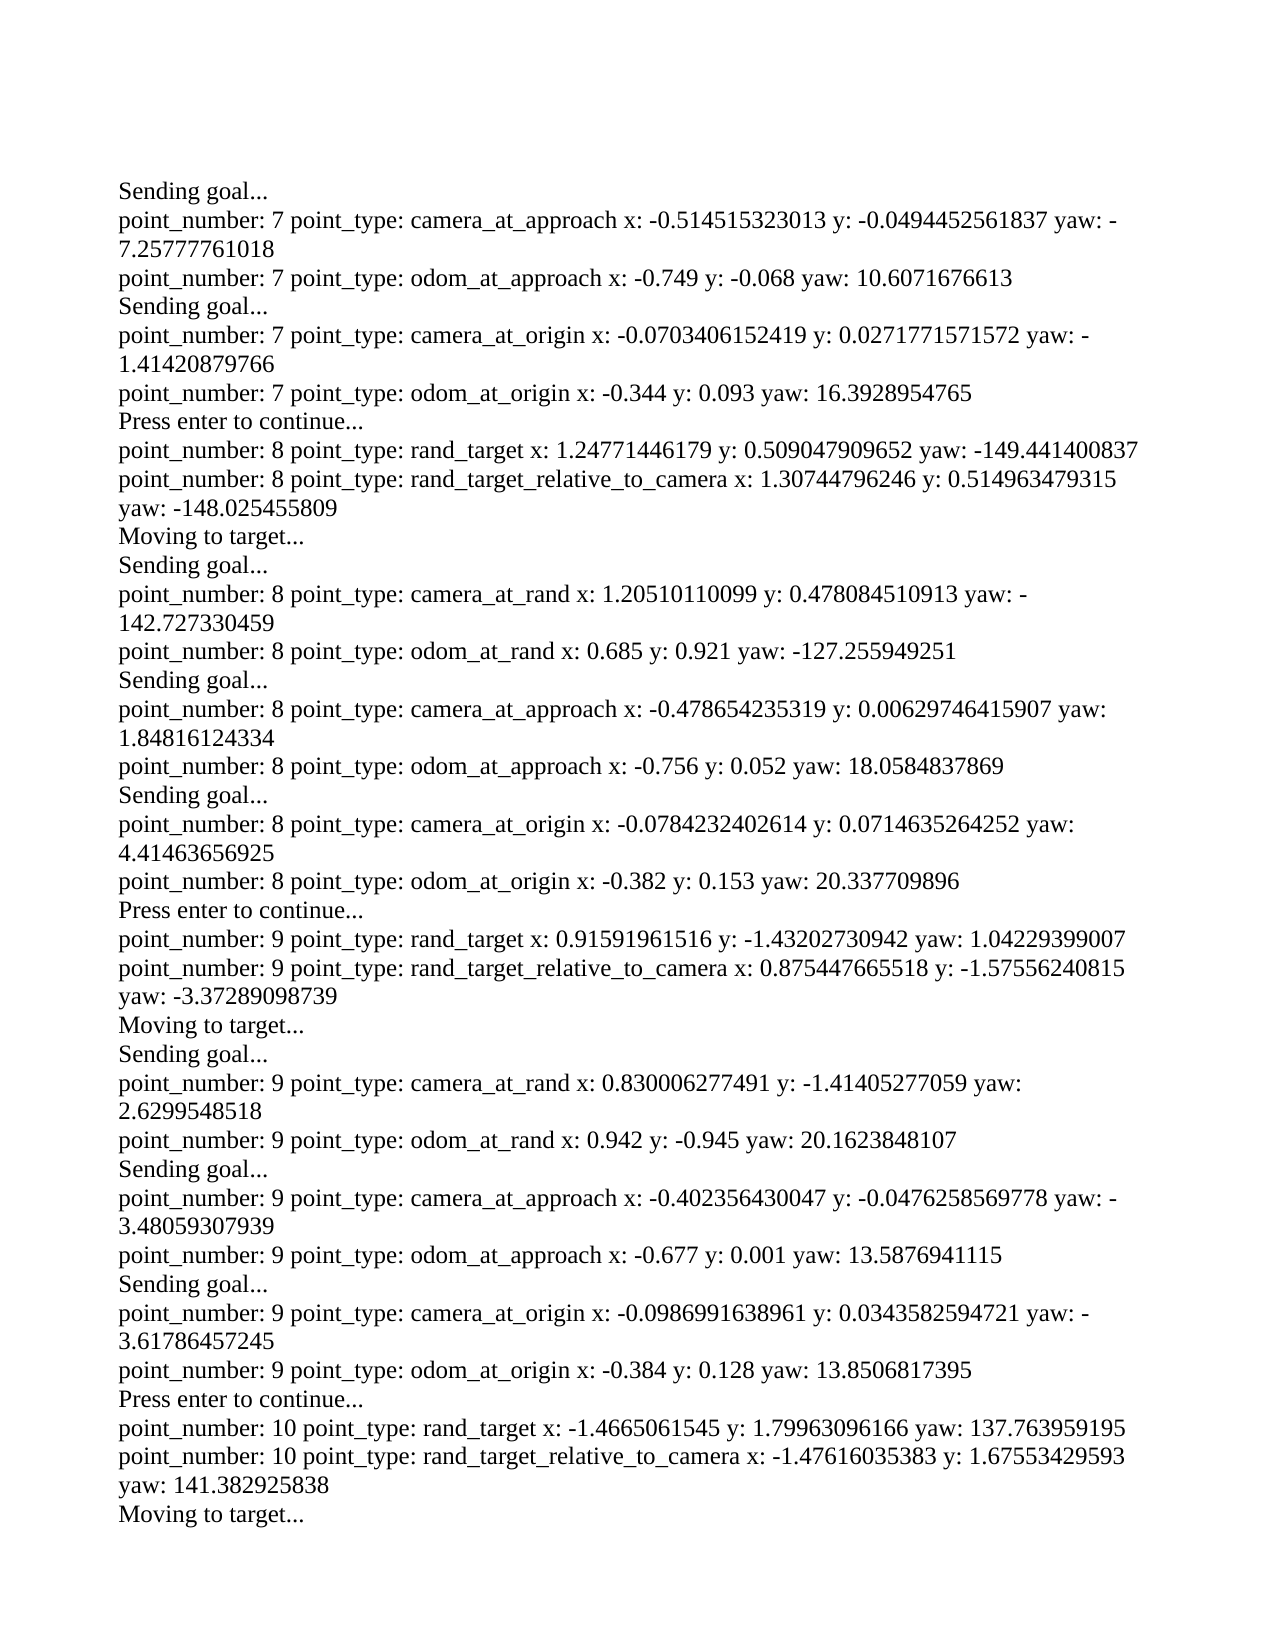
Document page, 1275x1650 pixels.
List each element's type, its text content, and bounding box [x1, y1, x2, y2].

text Moving to target... [118, 1010, 1157, 1039]
text Sending goal... [118, 176, 1157, 205]
text point_number: 8 point_type: rand_target x: 1.24771446179 y: 0.509047909652 yaw: -149.441400837 [118, 435, 1157, 464]
text Press enter to continue... [118, 895, 1157, 924]
text point_number: 7 point_type: odom_at_approach x: -0.749 y: -0.068 yaw: 10.6071676613 [118, 263, 1157, 291]
text point_number: 8 point_type: odom_at_origin x: -0.382 y: 0.153 yaw: 20.337709896 [118, 866, 1157, 895]
text Sending goal... [118, 1154, 1157, 1183]
text point_number: 7 point_type: camera_at_approach x: -0.514515323013 y: -0.0494452561837 yaw: -7.25777761018 [118, 205, 1157, 263]
text point_number: 9 point_type: rand_target_relative_to_camera x: 0.875447665518 y: -1.57556240815 yaw: -3.37289098739 [118, 953, 1157, 1010]
text point_number: 9 point_type: rand_target x: 0.91591961516 y: -1.43202730942 yaw: 1.04229399007 [118, 924, 1157, 953]
text Sending goal... [118, 1269, 1157, 1298]
text point_number: 10 point_type: rand_target_relative_to_camera x: -1.47616035383 y: 1.67553429593 yaw: 141.382925838 [118, 1441, 1157, 1499]
text point_number: 9 point_type: camera_at_rand x: 0.830006277491 y: -1.41405277059 yaw: 2.6299548518 [118, 1068, 1157, 1125]
text Sending goal... [118, 1039, 1157, 1068]
text Press enter to continue... [118, 1384, 1157, 1413]
text point_number: 8 point_type: camera_at_origin x: -0.0784232402614 y: 0.0714635264252 yaw: 4.41463656925 [118, 809, 1157, 866]
text point_number: 9 point_type: odom_at_origin x: -0.384 y: 0.128 yaw: 13.8506817395 [118, 1355, 1157, 1384]
text point_number: 9 point_type: odom_at_approach x: -0.677 y: 0.001 yaw: 13.5876941115 [118, 1240, 1157, 1269]
text point_number: 7 point_type: camera_at_origin x: -0.0703406152419 y: 0.0271771571572 yaw: -1.41420879766 [118, 320, 1157, 378]
text point_number: 8 point_type: camera_at_rand x: 1.20510110099 y: 0.478084510913 yaw: -142.727330459 [118, 579, 1157, 636]
text Sending goal... [118, 291, 1157, 320]
text Moving to target... [118, 521, 1157, 550]
text Sending goal... [118, 780, 1157, 809]
text point_number: 8 point_type: camera_at_approach x: -0.478654235319 y: 0.00629746415907 yaw: 1.84816124334 [118, 694, 1157, 751]
text point_number: 9 point_type: odom_at_rand x: 0.942 y: -0.945 yaw: 20.1623848107 [118, 1125, 1157, 1154]
text point_number: 8 point_type: odom_at_rand x: 0.685 y: 0.921 yaw: -127.255949251 [118, 636, 1157, 665]
text point_number: 9 point_type: camera_at_approach x: -0.402356430047 y: -0.0476258569778 yaw: -3.48059307939 [118, 1183, 1157, 1240]
text Press enter to continue... [118, 406, 1157, 435]
text Sending goal... [118, 665, 1157, 694]
text point_number: 10 point_type: rand_target x: -1.4665061545 y: 1.79963096166 yaw: 137.763959195 [118, 1413, 1157, 1441]
text Sending goal... [118, 550, 1157, 579]
text point_number: 8 point_type: odom_at_approach x: -0.756 y: 0.052 yaw: 18.0584837869 [118, 751, 1157, 780]
text point_number: 9 point_type: camera_at_origin x: -0.0986991638961 y: 0.0343582594721 yaw: -3.61786457245 [118, 1298, 1157, 1355]
text Moving to target... [118, 1499, 1157, 1528]
text point_number: 8 point_type: rand_target_relative_to_camera x: 1.30744796246 y: 0.514963479315 yaw: -148.025455809 [118, 464, 1157, 521]
text point_number: 7 point_type: odom_at_origin x: -0.344 y: 0.093 yaw: 16.3928954765 [118, 378, 1157, 406]
